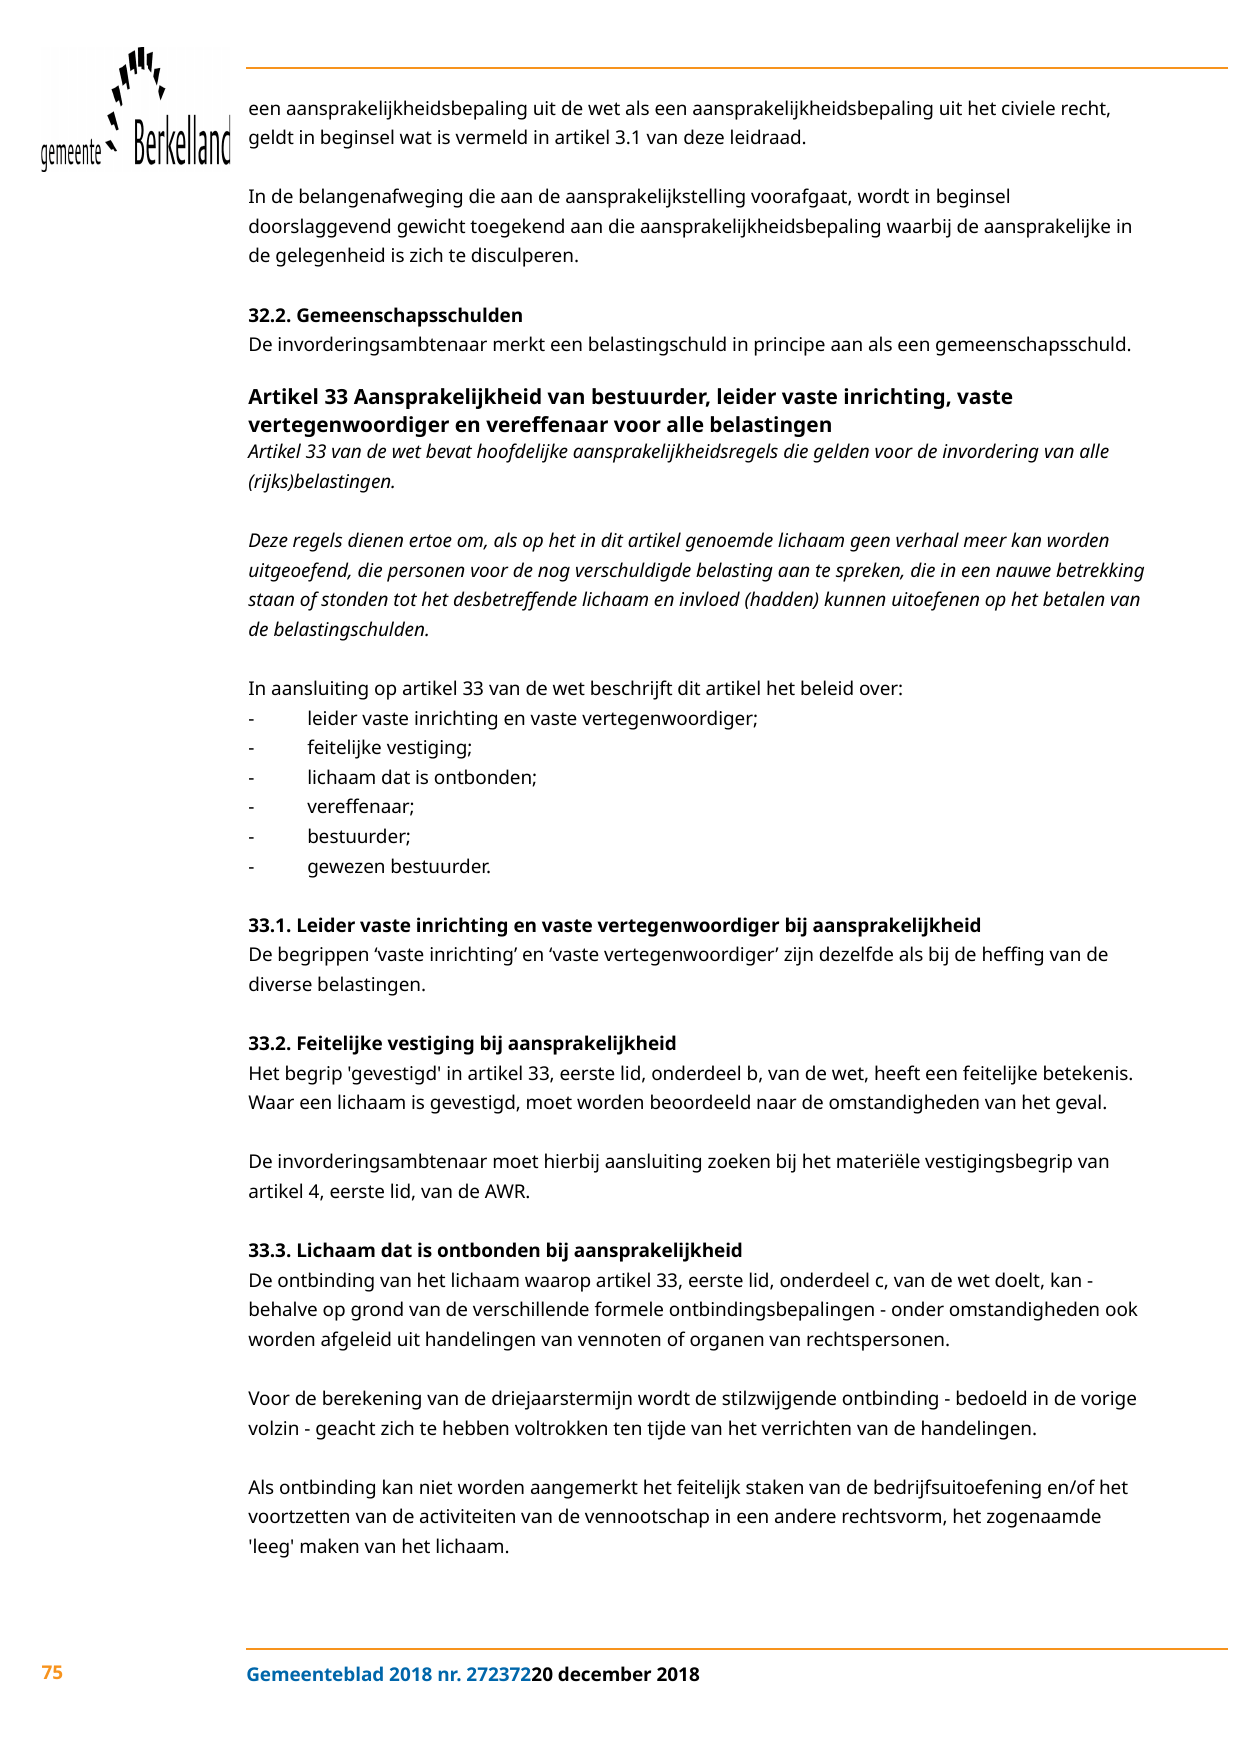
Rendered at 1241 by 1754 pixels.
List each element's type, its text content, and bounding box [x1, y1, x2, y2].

text 33.3. Lichaam dat is ontbonden bij aansprakelijkheid [248, 1237, 1152, 1263]
text 32.2. Gemeenschapsschulden [248, 302, 1152, 328]
text Het begrip 'gevestigd' in artikel 33, eerste lid, onderdeel b, van de wet, heeft een feitelijke betekenis. Waar een lichaam is gevestigd, moet worden beoordeeld naar de omstandigheden van het geval. [248, 1060, 1152, 1115]
list feitelijke vestiging; [248, 734, 1152, 760]
text Deze regels dienen ertoe om, als op het in dit artikel genoemde lichaam geen verhaal meer kan worden uitgeoefend, die personen voor de nog verschuldigde belasting aan te spreken, die in een nauwe betrekking staan of stonden tot het desbetreffende lichaam en invloed (hadden) kunnen uitoefenen op het betalen van de belastingschulden. [248, 527, 1152, 642]
text In de belangenafweging die aan de aansprakelijkstelling voorafgaat, wordt in beginsel doorslaggevend gewicht toegekend aan die aansprakelijkheidsbepaling waarbij de aansprakelijke in de gelegenheid is zich te disculperen. [248, 183, 1152, 268]
text 33.1. Leider vaste inrichting en vaste vertegenwoordiger bij aansprakelijkheid [248, 912, 1152, 938]
list lichaam dat is ontbonden; [248, 764, 1152, 790]
text De ontbinding van het lichaam waarop artikel 33, eerste lid, onderdeel c, van de wet doelt, kan - behalve op grond van de verschillende formele ontbindingsbepalingen - onder omstandigheden ook worden afgeleid uit handelingen van vennoten of organen van rechtspersonen. [248, 1267, 1152, 1352]
list vereffenaar; [248, 794, 1152, 819]
text De invorderingsambtenaar merkt een belastingschuld in principe aan als een gemeenschapsschuld. [248, 331, 1152, 357]
text Artikel 33 van de wet bevat hoofdelijke aansprakelijkheidsregels die gelden voor de invordering van alle (rijks)belastingen. [248, 439, 1152, 494]
list gewezen bestuurder. [248, 853, 1152, 879]
list leider vaste inrichting en vaste vertegenwoordiger; [248, 705, 1152, 731]
text Als ontbinding kan niet worden aangemerkt het feitelijk staken van de bedrijfsuitoefening en/of het voortzetten van de activiteiten van de vennootschap in een andere rechtsvorm, het zogenaamde 'leeg' maken van het lichaam. [248, 1474, 1152, 1559]
text In aansluiting op artikel 33 van de wet beschrijft dit artikel het beleid over: [248, 675, 1152, 701]
list bestuurder; [248, 823, 1152, 849]
text 33.2. Feitelijke vestiging bij aansprakelijkheid [248, 1030, 1152, 1056]
text Artikel 33 Aansprakelijkheid van bestuurder, leider vaste inrichting, vaste vertegenwoordiger en vereffenaar voor alle belastingen [248, 382, 1152, 439]
text De invorderingsambtenaar moet hierbij aansluiting zoeken bij het materiële vestigingsbegrip van artikel 4, eerste lid, van de AWR. [248, 1149, 1152, 1204]
picture [41, 47, 231, 172]
text De begrippen ‘vaste inrichting’ en ‘vaste vertegenwoordiger’ zijn dezelfde als bij de heffing van de diverse belastingen. [248, 942, 1152, 997]
text een aansprakelijkheidsbepaling uit de wet als een aansprakelijkheidsbepaling uit het civiele recht, geldt in beginsel wat is vermeld in artikel 3.1 van deze leidraad. [248, 95, 1152, 150]
text Voor de berekening van de driejaarstermijn wordt de stilzwijgende ontbinding - bedoeld in de vorige volzin - geacht zich te hebben voltrokken ten tijde van het verrichten van de handelingen. [248, 1385, 1152, 1441]
